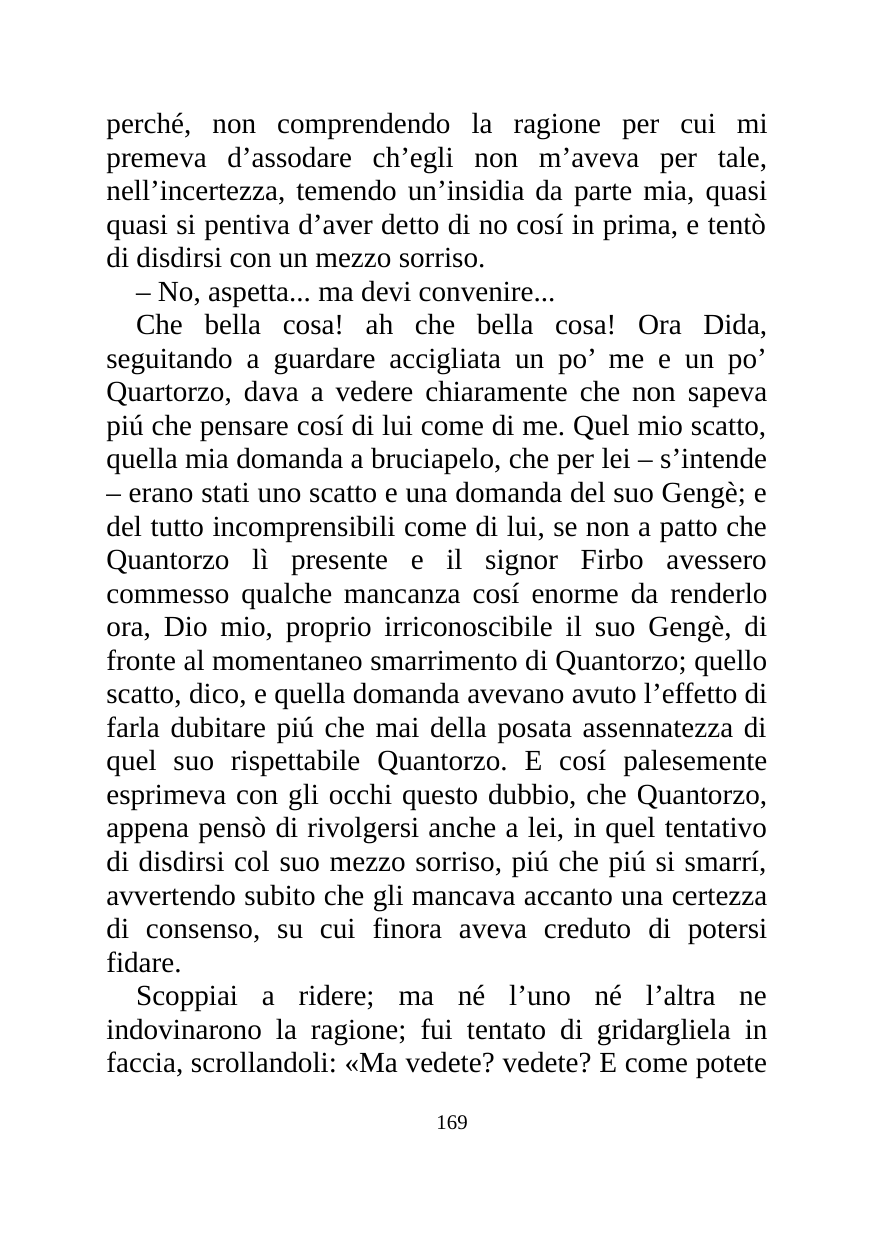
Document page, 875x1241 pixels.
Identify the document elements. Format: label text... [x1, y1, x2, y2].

text perché, non comprendendo la ragione per cui mi premeva d’assodare ch’egli non m’aveva per tale, nell’incertezza, temendo un’insidia da parte mia, quasi quasi si pentiva d’aver detto di no cosí in prima, e tentò di disdirsi con un mezzo sorriso. [106, 106, 768, 274]
text Scoppiai a ridere; ma né l’uno né l’altra ne indovinarono la ragione; fui tentato di gridargliela in faccia, scrollandoli: «Ma vedete? vedete? E come potete [106, 978, 768, 1079]
text – No, aspetta... ma devi convenire... [106, 274, 768, 307]
text Che bella cosa! ah che bella cosa! Ora Dida, seguitando a guardare accigliata un po’ me e un po’ Quartorzo, dava a vedere chiaramente che non sapeva piú che pensare cosí di lui come di me. Quel mio scatto, quella mia domanda a bruciapelo, che per lei – s’intende – erano stati uno scatto e una domanda del suo Gengè; e del tutto incomprensibili come di lui, se non a patto che Quantorzo lì presente e il signor Firbo avessero commesso qualche mancanza cosí enorme da renderlo ora, Dio mio, proprio irriconoscibile il suo Gengè, di fronte al momentaneo smarrimento di Quantorzo; quello scatto, dico, e quella domanda avevano avuto l’effetto di farla dubitare piú che mai della posata assennatezza di quel suo rispettabile Quantorzo. E cosí palesemente esprimeva con gli occhi questo dubbio, che Quantorzo, appena pensò di rivolgersi anche a lei, in quel tentativo di disdirsi col suo mezzo sorriso, piú che piú si smarrí, avvertendo subito che gli mancava accanto una certezza di consenso, su cui finora aveva creduto di potersi fidare. [106, 307, 768, 978]
